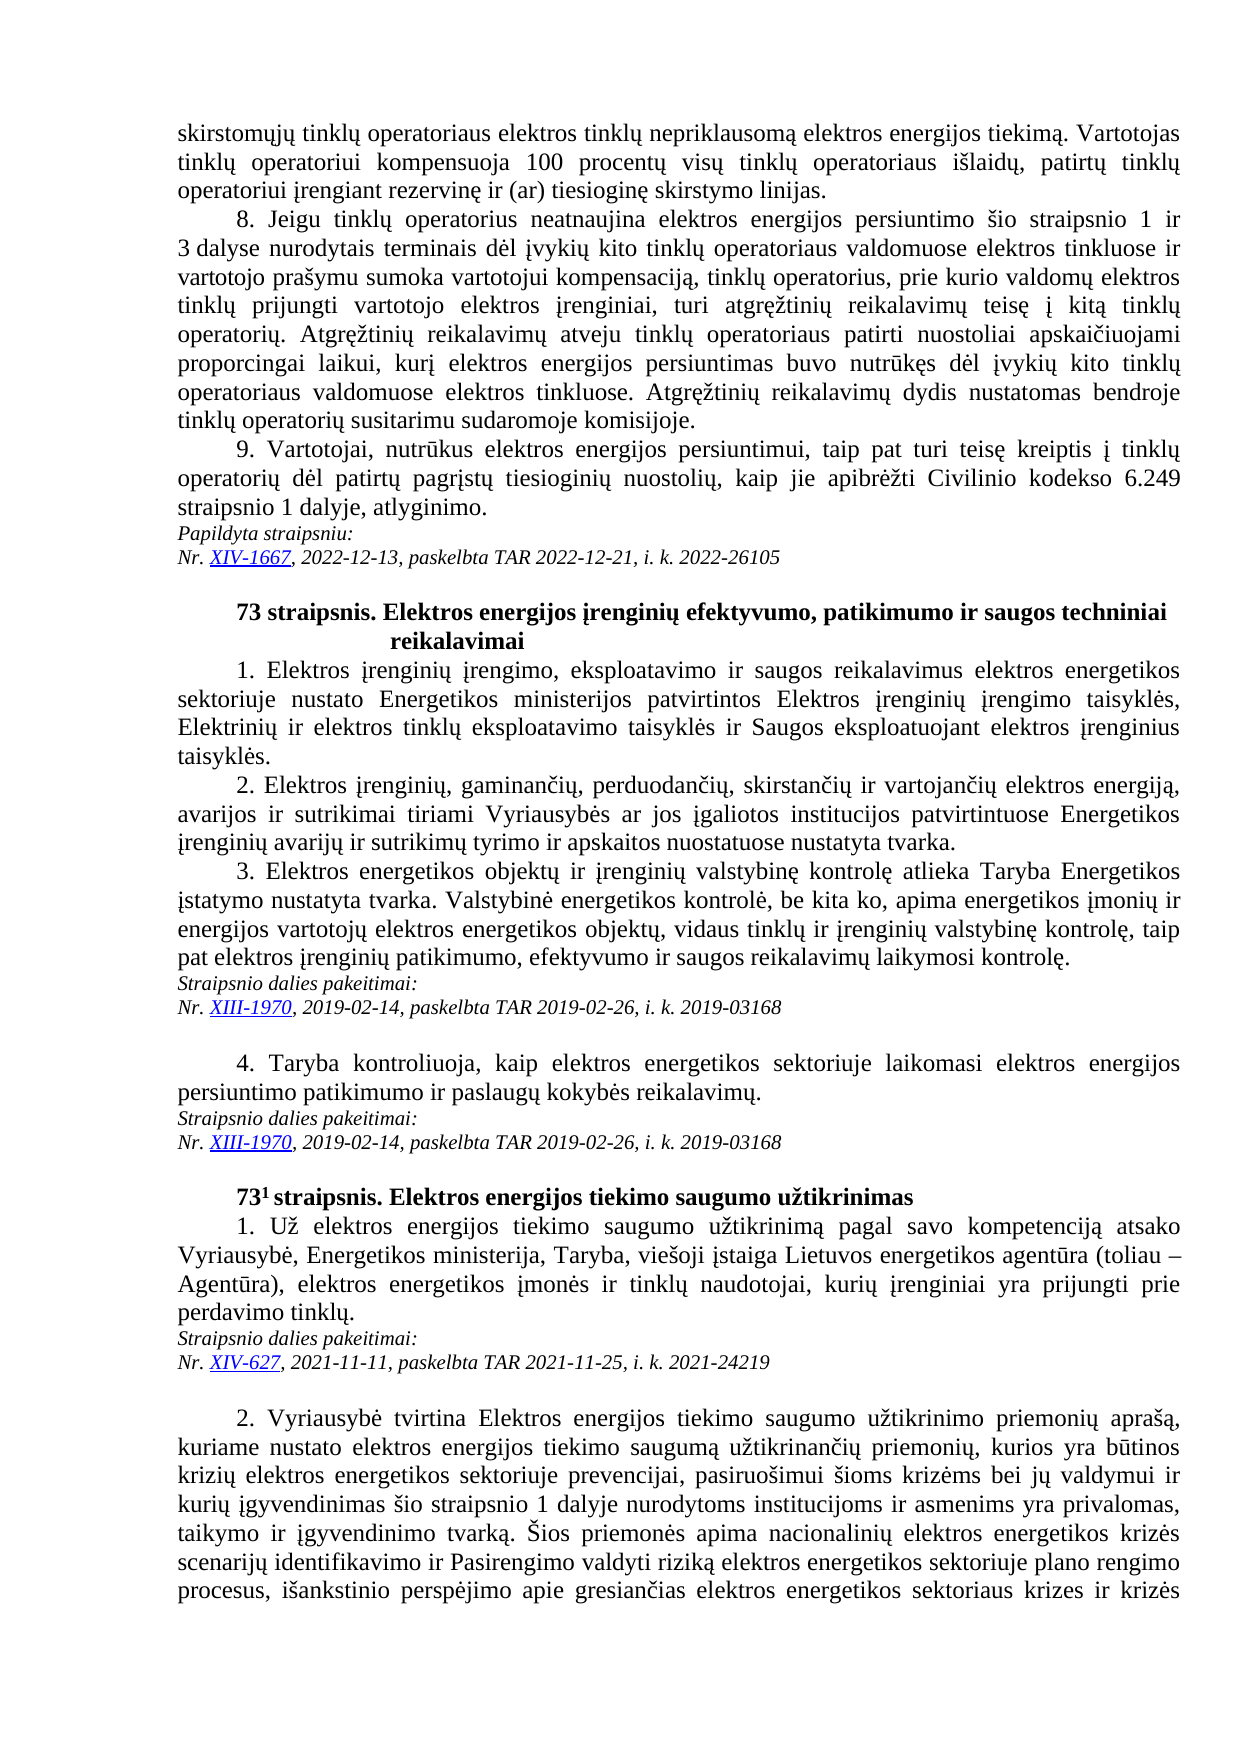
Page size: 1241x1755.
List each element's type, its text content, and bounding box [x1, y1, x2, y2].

text 2. Elektros įrenginių, gaminančių, perduodančių, skirstančių ir vartojančių elektros energiją, avarijos ir sutrikimai tiriami Vyriausybės ar jos įgaliotos institucijos patvirtintuose Energetikos įrenginių avarijų ir sutrikimų tyrimo ir apskaitos nuostatuose nustatyta tvarka. [177, 770, 1181, 856]
text Nr. XIII-1970, 2019-02-14, paskelbta TAR 2019-02-26, i. k. 2019-03168 [177, 1130, 1181, 1154]
text Nr. XIV-627, 2021-11-11, paskelbta TAR 2021-11-25, i. k. 2021-24219 [177, 1350, 1181, 1374]
text 1. Elektros įrenginių įrengimo, eksploatavimo ir saugos reikalavimus elektros energetikos sektoriuje nustato Energetikos ministerijos patvirtintos Elektros įrenginių įrengimo taisyklės, Elektrinių ir elektros tinklų eksploatavimo taisyklės ir Saugos eksploatuojant elektros įrenginius taisyklės. [177, 655, 1181, 770]
text Nr. XIII-1970, 2019-02-14, paskelbta TAR 2019-02-26, i. k. 2019-03168 [177, 995, 1181, 1019]
text 4. Taryba kontroliuoja, kaip elektros energetikos sektoriuje laikomasi elektros energijos persiuntimo patikimumo ir paslaugų kokybės reikalavimų. [177, 1048, 1181, 1106]
text skirstomųjų tinklų operatoriaus elektros tinklų nepriklausomą elektros energijos tiekimą. Vartotojas tinklų operatoriui kompensuoja 100 procentų visų tinklų operatoriaus išlaidų, patirtų tinklų operatoriui įrengiant rezervinę ir (ar) tiesioginę skirstymo linijas. [177, 118, 1181, 204]
text 1. Už elektros energijos tiekimo saugumo užtikrinimą pagal savo kompetenciją atsako Vyriausybė, Energetikos ministerija, Taryba, viešoji įstaiga Lietuvos energetikos agentūra (toliau – Agentūra), elektros energetikos įmonės ir tinklų naudotojai, kurių įrenginiai yra prijungti prie perdavimo tinklų. [177, 1211, 1181, 1326]
text 9. Vartotojai, nutrūkus elektros energijos persiuntimui, taip pat turi teisę kreiptis į tinklų operatorių dėl patirtų pagrįstų tiesioginių nuostolių, kaip jie apibrėžti Civilinio kodekso 6.249 straipsnio 1 dalyje, atlyginimo. [177, 434, 1181, 521]
text 8. Jeigu tinklų operatorius neatnaujina elektros energijos persiuntimo šio straipsnio 1 ir 3 dalyse nurodytais terminais dėl įvykių kito tinklų operatoriaus valdomuose elektros tinkluose ir vartotojo prašymu sumoka vartotojui kompensaciją, tinklų operatorius, prie kurio valdomų elektros tinklų prijungti vartotojo elektros įrenginiai, turi atgręžtinių reikalavimų teisę į kitą tinklų operatorių. Atgręžtinių reikalavimų atveju tinklų operatoriaus patirti nuostoliai apskaičiuojami proporcingai laikui, kurį elektros energijos persiuntimas buvo nutrūkęs dėl įvykių kito tinklų operatoriaus valdomuose elektros tinkluose. Atgręžtinių reikalavimų dydis nustatomas bendroje tinklų operatorių susitarimu sudaromoje komisijoje. [177, 204, 1181, 434]
text Nr. XIV-1667, 2022-12-13, paskelbta TAR 2022-12-21, i. k. 2022-26105 [177, 545, 1181, 569]
text 2. Vyriausybė tvirtina Elektros energijos tiekimo saugumo užtikrinimo priemonių aprašą, kuriame nustato elektros energijos tiekimo saugumą užtikrinančių priemonių, kurios yra būtinos krizių elektros energetikos sektoriuje prevencijai, pasiruošimui šioms krizėms bei jų valdymui ir kurių įgyvendinimas šio straipsnio 1 dalyje nurodytoms institucijoms ir asmenims yra privalomas, taikymo ir įgyvendinimo tvarką. Šios priemonės apima nacionalinių elektros energetikos krizės scenarijų identifikavimo ir Pasirengimo valdyti riziką elektros energetikos sektoriuje plano rengimo procesus, išankstinio perspėjimo apie gresiančias elektros energetikos sektoriaus krizes ir krizės [177, 1403, 1181, 1604]
text Straipsnio dalies pakeitimai: [177, 1106, 1181, 1130]
text Straipsnio dalies pakeitimai: [177, 971, 1181, 995]
text 73 straipsnis. Elektros energijos įrenginių efektyvumo, patikimumo ir saugos techniniai reikalavimai [236, 597, 1181, 655]
text Straipsnio dalies pakeitimai: [177, 1326, 1181, 1350]
text 731 straipsnis. Elektros energijos tiekimo saugumo užtikrinimas [177, 1182, 1181, 1211]
text Papildyta straipsniu: [177, 521, 1181, 545]
text 3. Elektros energetikos objektų ir įrenginių valstybinę kontrolę atlieka Taryba Energetikos įstatymo nustatyta tvarka. Valstybinė energetikos kontrolė, be kita ko, apima energetikos įmonių ir energijos vartotojų elektros energetikos objektų, vidaus tinklų ir įrenginių valstybinę kontrolę, taip pat elektros įrenginių patikimumo, efektyvumo ir saugos reikalavimų laikymosi kontrolę. [177, 856, 1181, 971]
